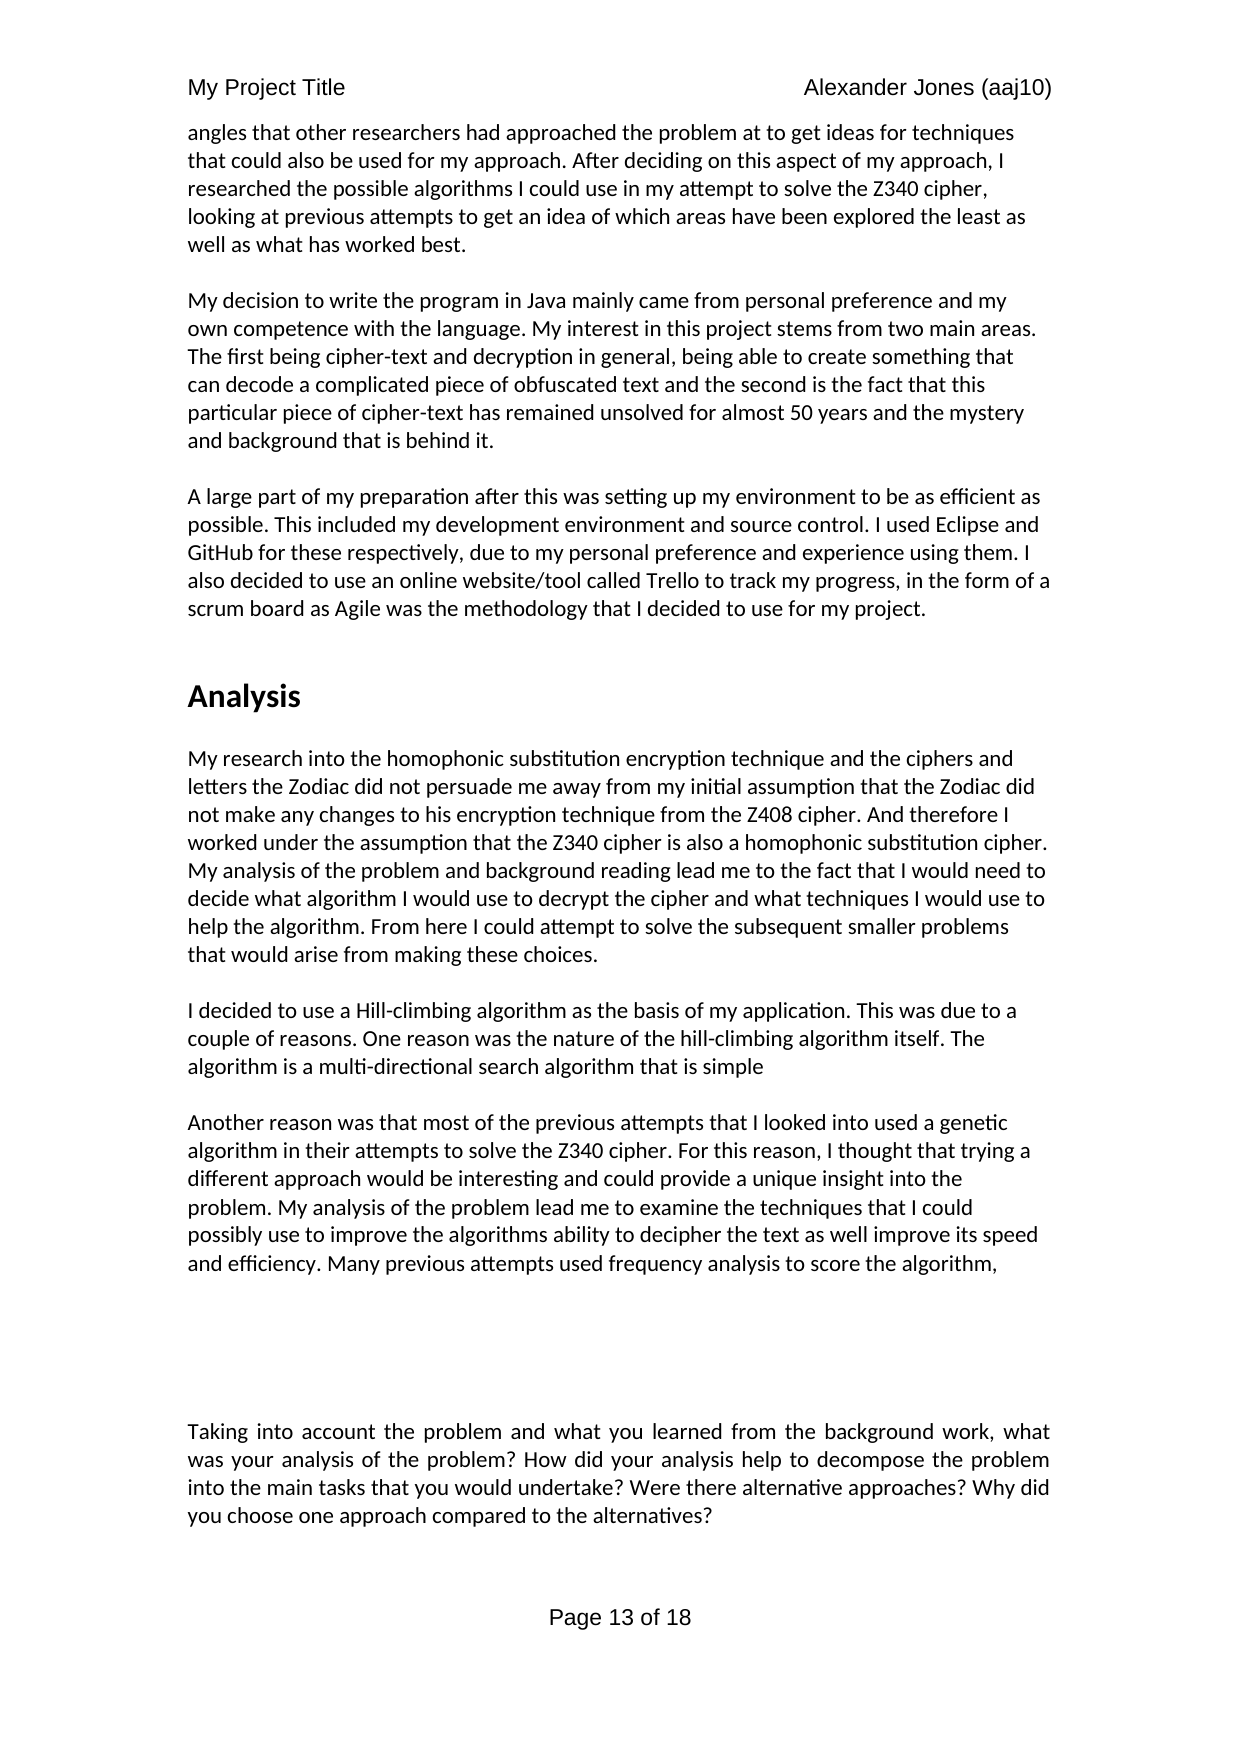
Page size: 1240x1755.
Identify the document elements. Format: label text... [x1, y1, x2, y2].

text angles that other researchers had approached the problem at to get ideas for techniques that could also be used for my approach. After deciding on this aspect of my approach, I researched the possible algorithms I could use in my attempt to solve the Z340 cipher, looking at previous attempts to get an idea of which areas have been explored the least as well as what has worked best. [187, 118, 1052, 258]
text Taking into account the problem and what you learned from the background work, what was your analysis of the problem? How did your analysis help to decompose the problem into the main tasks that you would undertake? Were there alternative approaches? Why did you choose one approach compared to the alternatives? [187, 1417, 1052, 1529]
subtitle Analysis [187, 676, 1052, 716]
text I decided to use a Hill-climbing algorithm as the basis of my application. This was due to a couple of reasons. One reason was the nature of the hill-climbing algorithm itself. The algorithm is a multi-directional search algorithm that is simple [187, 996, 1052, 1081]
text My research into the homophonic substitution encryption technique and the ciphers and letters the Zodiac did not persuade me away from my initial assumption that the Zodiac did not make any changes to his encryption technique from the Z408 cipher. And therefore I worked under the assumption that the Z340 cipher is also a homophonic substitution cipher. My analysis of the problem and background reading lead me to the fact that I would need to decide what algorithm I would use to decrypt the cipher and what techniques I would use to help the algorithm. From here I could attempt to solve the subsequent smaller problems that would arise from making these choices. [187, 744, 1052, 968]
text Another reason was that most of the previous attempts that I looked into used a genetic algorithm in their attempts to solve the Z340 cipher. For this reason, I thought that trying a different approach would be interesting and could provide a unique insight into the problem. My analysis of the problem lead me to examine the techniques that I could possibly use to improve the algorithms ability to decipher the text as well improve its speed and efficiency. Many previous attempts used frequency analysis to score the algorithm, [187, 1108, 1052, 1277]
text My decision to write the program in Java mainly came from personal preference and my own competence with the language. My interest in this project stems from two main areas. The first being cipher-text and decryption in general, being able to create something that can decode a complicated piece of obfuscated text and the second is the fact that this particular piece of cipher-text has remained unsolved for almost 50 years and the mystery and background that is behind it. [187, 286, 1052, 454]
text A large part of my preparation after this was setting up my environment to be as efficient as possible. This included my development environment and source control. I used Eclipse and GitHub for these respectively, due to my personal preference and experience using them. I also decided to use an online website/tool called Trello to track my progress, in the form of a scrum board as Agile was the methodology that I decided to use for my project. [187, 482, 1052, 622]
